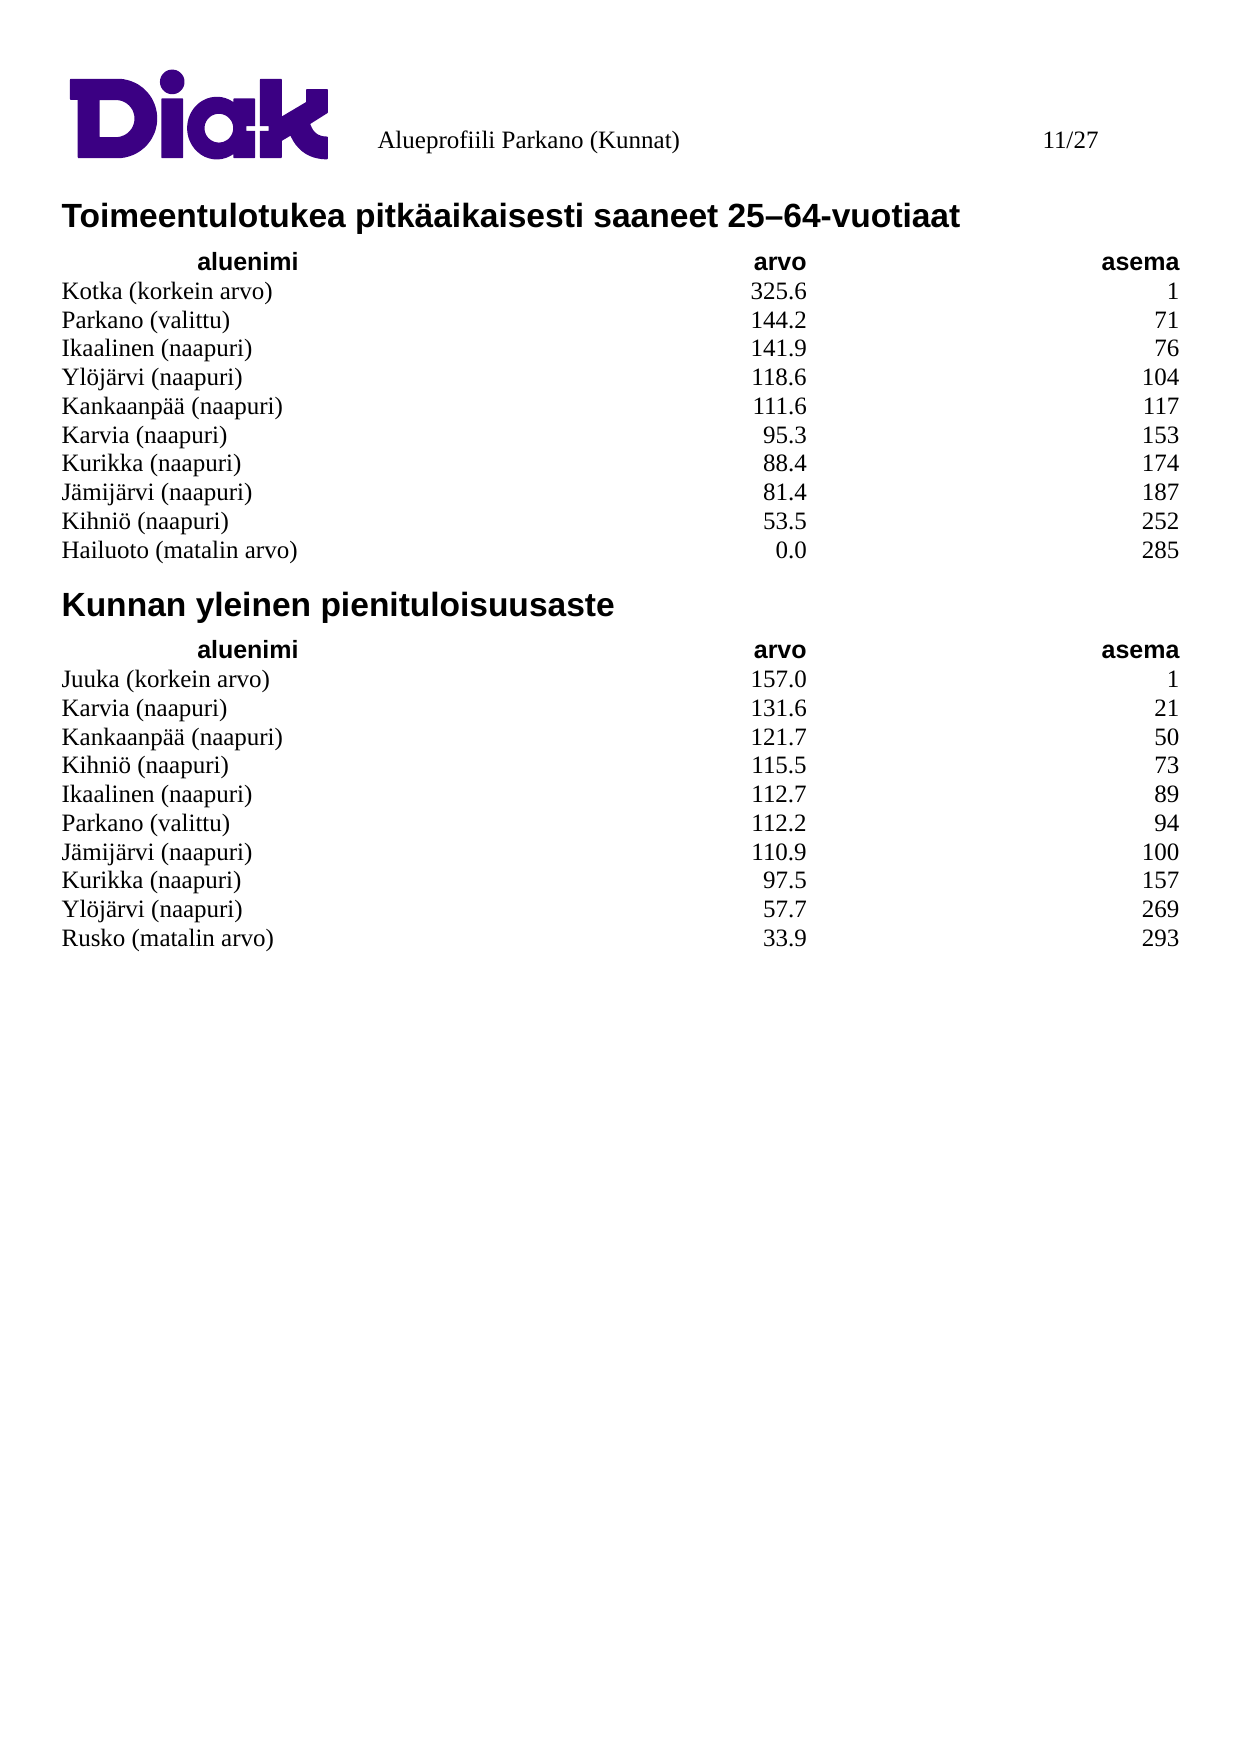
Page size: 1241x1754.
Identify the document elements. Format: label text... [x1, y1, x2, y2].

table_cell 115.5 [434, 751, 806, 779]
table_cell Ylöjärvi (naapuri) [61, 894, 434, 923]
table_cell 153 [806, 420, 1179, 448]
table_cell 121.7 [434, 722, 806, 751]
table_cell 112.2 [434, 808, 806, 837]
table_cell 141.9 [434, 334, 806, 362]
table_cell 144.2 [434, 305, 806, 333]
table_cell 131.6 [434, 693, 806, 722]
table_cell 293 [806, 923, 1179, 952]
table_cell 0.0 [434, 535, 806, 563]
table_header arvo [434, 247, 806, 276]
table_cell 269 [806, 894, 1179, 923]
table_cell Ikaalinen (naapuri) [61, 334, 434, 362]
table_cell 76 [806, 334, 1179, 362]
table_cell 57.7 [434, 894, 806, 923]
table_cell 104 [806, 362, 1179, 391]
table_cell Kihniö (naapuri) [61, 751, 434, 779]
table_cell 157 [806, 866, 1179, 894]
table_header aluenimi [61, 636, 434, 664]
table_cell 252 [806, 506, 1179, 535]
table_cell Hailuoto (matalin arvo) [61, 535, 434, 563]
table_cell Karvia (naapuri) [61, 693, 434, 722]
table_cell 33.9 [434, 923, 806, 952]
table_cell 94 [806, 808, 1179, 837]
table_cell 325.6 [434, 276, 806, 305]
table_cell Kurikka (naapuri) [61, 866, 434, 894]
table_cell 71 [806, 305, 1179, 333]
table_cell 111.6 [434, 391, 806, 420]
table_cell 174 [806, 449, 1179, 477]
table_cell 110.9 [434, 837, 806, 866]
table_cell Ikaalinen (naapuri) [61, 779, 434, 808]
table_cell 1 [806, 664, 1179, 693]
table_cell Jämijärvi (naapuri) [61, 837, 434, 866]
table_cell Kankaanpää (naapuri) [61, 722, 434, 751]
table_cell 81.4 [434, 477, 806, 506]
table_cell 100 [806, 837, 1179, 866]
table_cell Jämijärvi (naapuri) [61, 477, 434, 506]
table_cell 118.6 [434, 362, 806, 391]
table_cell 157.0 [434, 664, 806, 693]
subtitle Kunnan yleinen pienituloisuusaste [61, 584, 1179, 623]
table_cell 1 [806, 276, 1179, 305]
table_cell Kurikka (naapuri) [61, 449, 434, 477]
table_cell 97.5 [434, 866, 806, 894]
table_cell Kankaanpää (naapuri) [61, 391, 434, 420]
table_cell Karvia (naapuri) [61, 420, 434, 448]
table_cell 95.3 [434, 420, 806, 448]
subtitle Toimeentulotukea pitkäaikaisesti saaneet 25–64-vuotiaat [61, 196, 1179, 235]
table_cell 21 [806, 693, 1179, 722]
table_cell Juuka (korkein arvo) [61, 664, 434, 693]
table_header asema [806, 247, 1179, 276]
table_cell 50 [806, 722, 1179, 751]
table_header asema [806, 636, 1179, 664]
table_cell 285 [806, 535, 1179, 563]
table_cell Parkano (valittu) [61, 808, 434, 837]
table_cell Kotka (korkein arvo) [61, 276, 434, 305]
table_cell Rusko (matalin arvo) [61, 923, 434, 952]
table_cell 112.7 [434, 779, 806, 808]
table_cell 89 [806, 779, 1179, 808]
table_cell 117 [806, 391, 1179, 420]
table_cell Parkano (valittu) [61, 305, 434, 333]
table_cell 88.4 [434, 449, 806, 477]
table_cell 187 [806, 477, 1179, 506]
table_cell 53.5 [434, 506, 806, 535]
table_cell Ylöjärvi (naapuri) [61, 362, 434, 391]
table_header arvo [434, 636, 806, 664]
table_header aluenimi [61, 247, 434, 276]
table_cell Kihniö (naapuri) [61, 506, 434, 535]
table_cell 73 [806, 751, 1179, 779]
